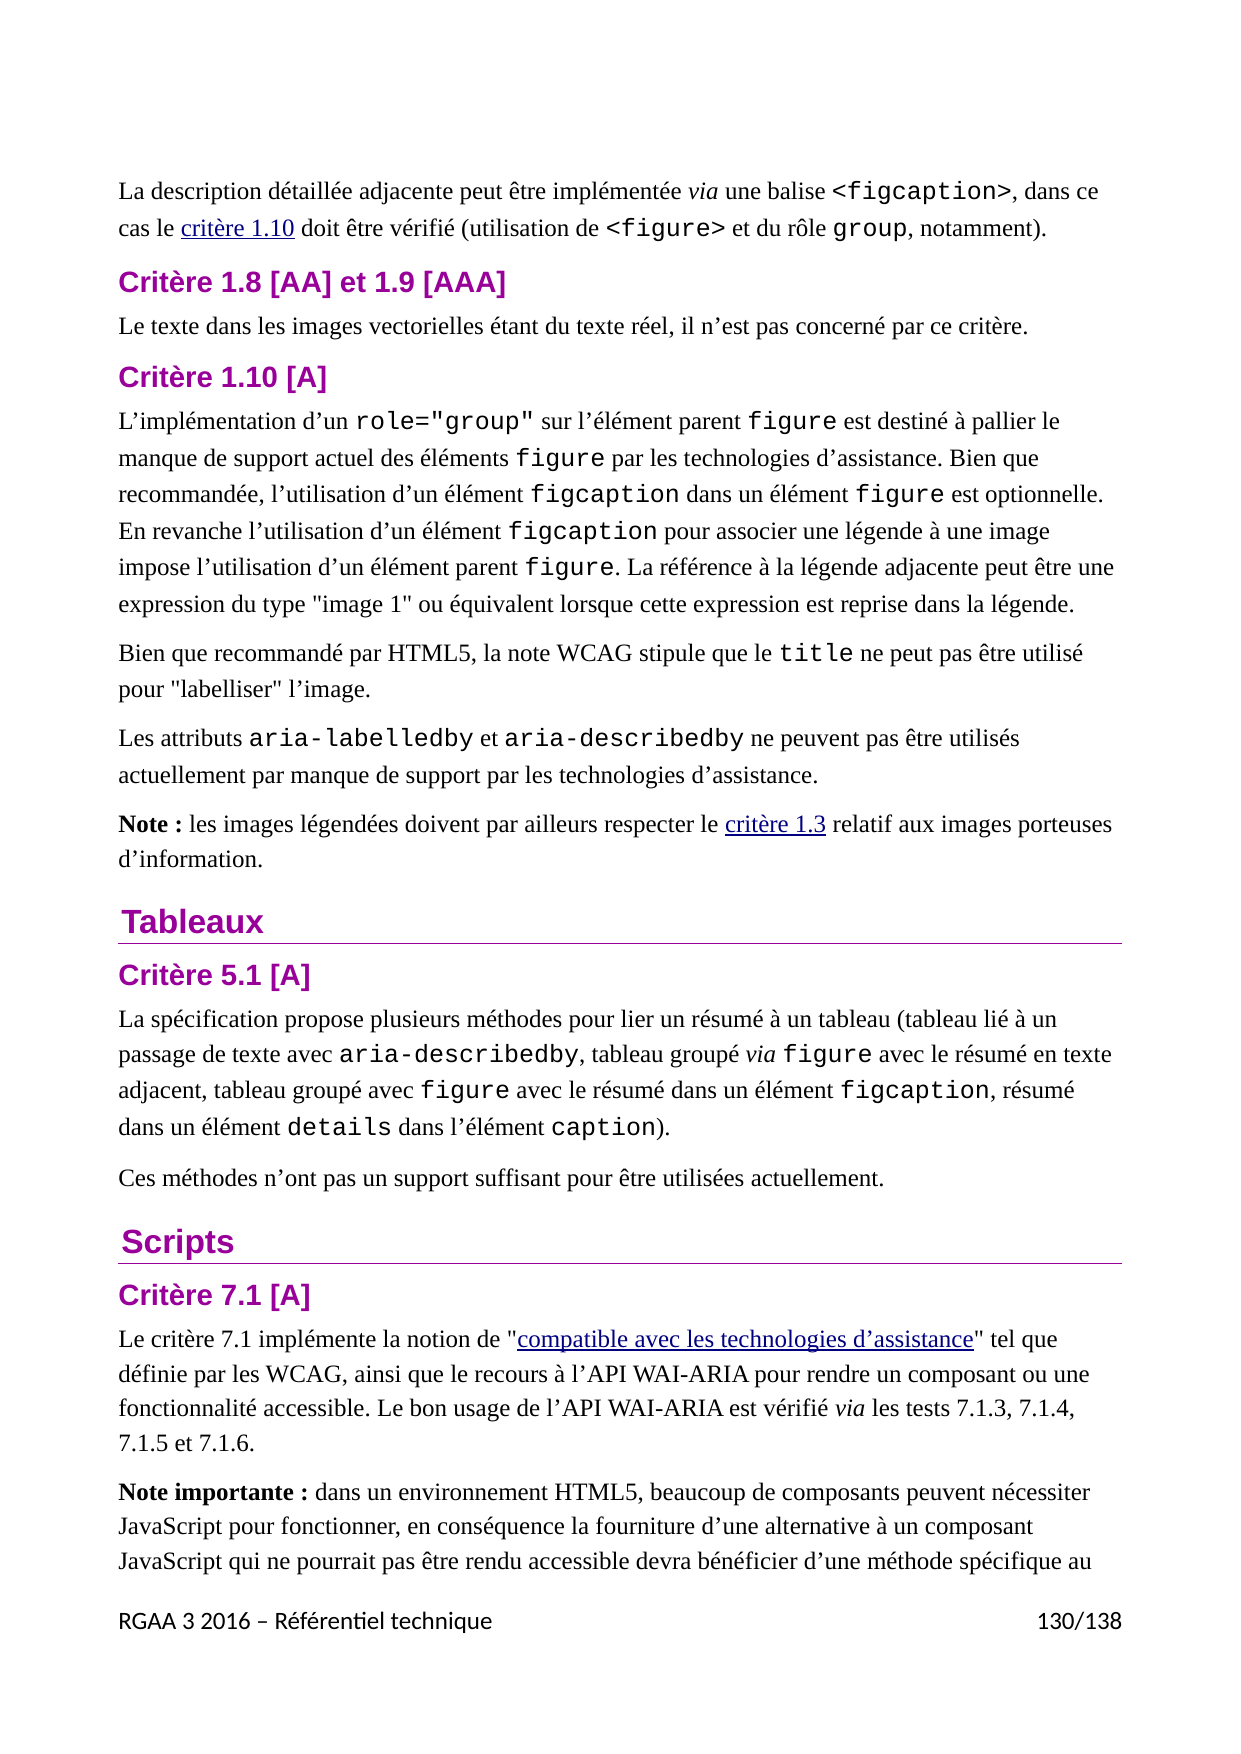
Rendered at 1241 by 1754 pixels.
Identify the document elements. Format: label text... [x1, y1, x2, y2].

text L’implémentation d’un role="group" sur l’élément parent figure est destiné à pallier le manque de support actuel des éléments figure par les technologies d’assistance. Bien que recommandée, l’utilisation d’un élément figcaption dans un élément figure est optionnelle. En revanche l’utilisation d’un élément figcaption pour associer une légende à une image impose l’utilisation d’un élément parent figure. La référence à la légende adjacente peut être une expression du type "image 1" ou équivalent lorsque cette expression est reprise dans la légende. [118, 406, 1122, 618]
text Ces méthodes n’ont pas un support suffisant pour être utilisées actuellement. [118, 1163, 1122, 1192]
subtitle Scripts [118, 1219, 1122, 1263]
text Note importante : dans un environnement HTML5, beaucoup de composants peuvent nécessiter JavaScript pour fonctionner, en conséquence la fourniture d’une alternative à un composant JavaScript qui ne pourrait pas être rendu accessible devra bénéficier d’une méthode spécifique au [118, 1477, 1122, 1574]
subtitle Critère 1.10 [A] [118, 360, 1122, 393]
subtitle Tableaux [118, 899, 1122, 943]
subtitle Critère 7.1 [A] [118, 1278, 1122, 1312]
text La spécification propose plusieurs méthodes pour lier un résumé à un tableau (tableau lié à un passage de texte avec aria-describedby, tableau groupé via figure avec le résumé en texte adjacent, tableau groupé avec figure avec le résumé dans un élément figcaption, résumé dans un élément details dans l’élément caption). [118, 1004, 1122, 1143]
subtitle Critère 1.8 [AA] et 1.9 [AAA] [118, 264, 1122, 298]
text Bien que recommandé par HTML5, la note WCAG stipule que le title ne peut pas être utilisé pour "labelliser" l’image. [118, 638, 1122, 703]
text Note : les images légendées doivent par ailleurs respecter le critère 1.3 relatif aux images porteuses d’information. [118, 809, 1122, 872]
text La description détaillée adjacente peut être implémentée via une balise <figcaption>, dans ce cas le critère 1.10 doit être vérifié (utilisation de <figure> et du rôle group, notamment). [118, 176, 1122, 244]
text Le texte dans les images vectorielles étant du texte réel, il n’est pas concerné par ce critère. [118, 311, 1122, 339]
text Les attributs aria-labelledby et aria-describedby ne peuvent pas être utilisés actuellement par manque de support par les technologies d’assistance. [118, 723, 1122, 789]
text Le critère 7.1 implémente la notion de "compatible avec les technologies d’assistance" tel que définie par les WCAG, ainsi que le recours à l’API WAI-ARIA pour rendre un composant ou une fonctionnalité accessible. Le bon usage de l’API WAI-ARIA est vérifié via les tests 7.1.3, 7.1.4, 7.1.5 et 7.1.6. [118, 1324, 1122, 1456]
subtitle Critère 5.1 [A] [118, 958, 1122, 992]
